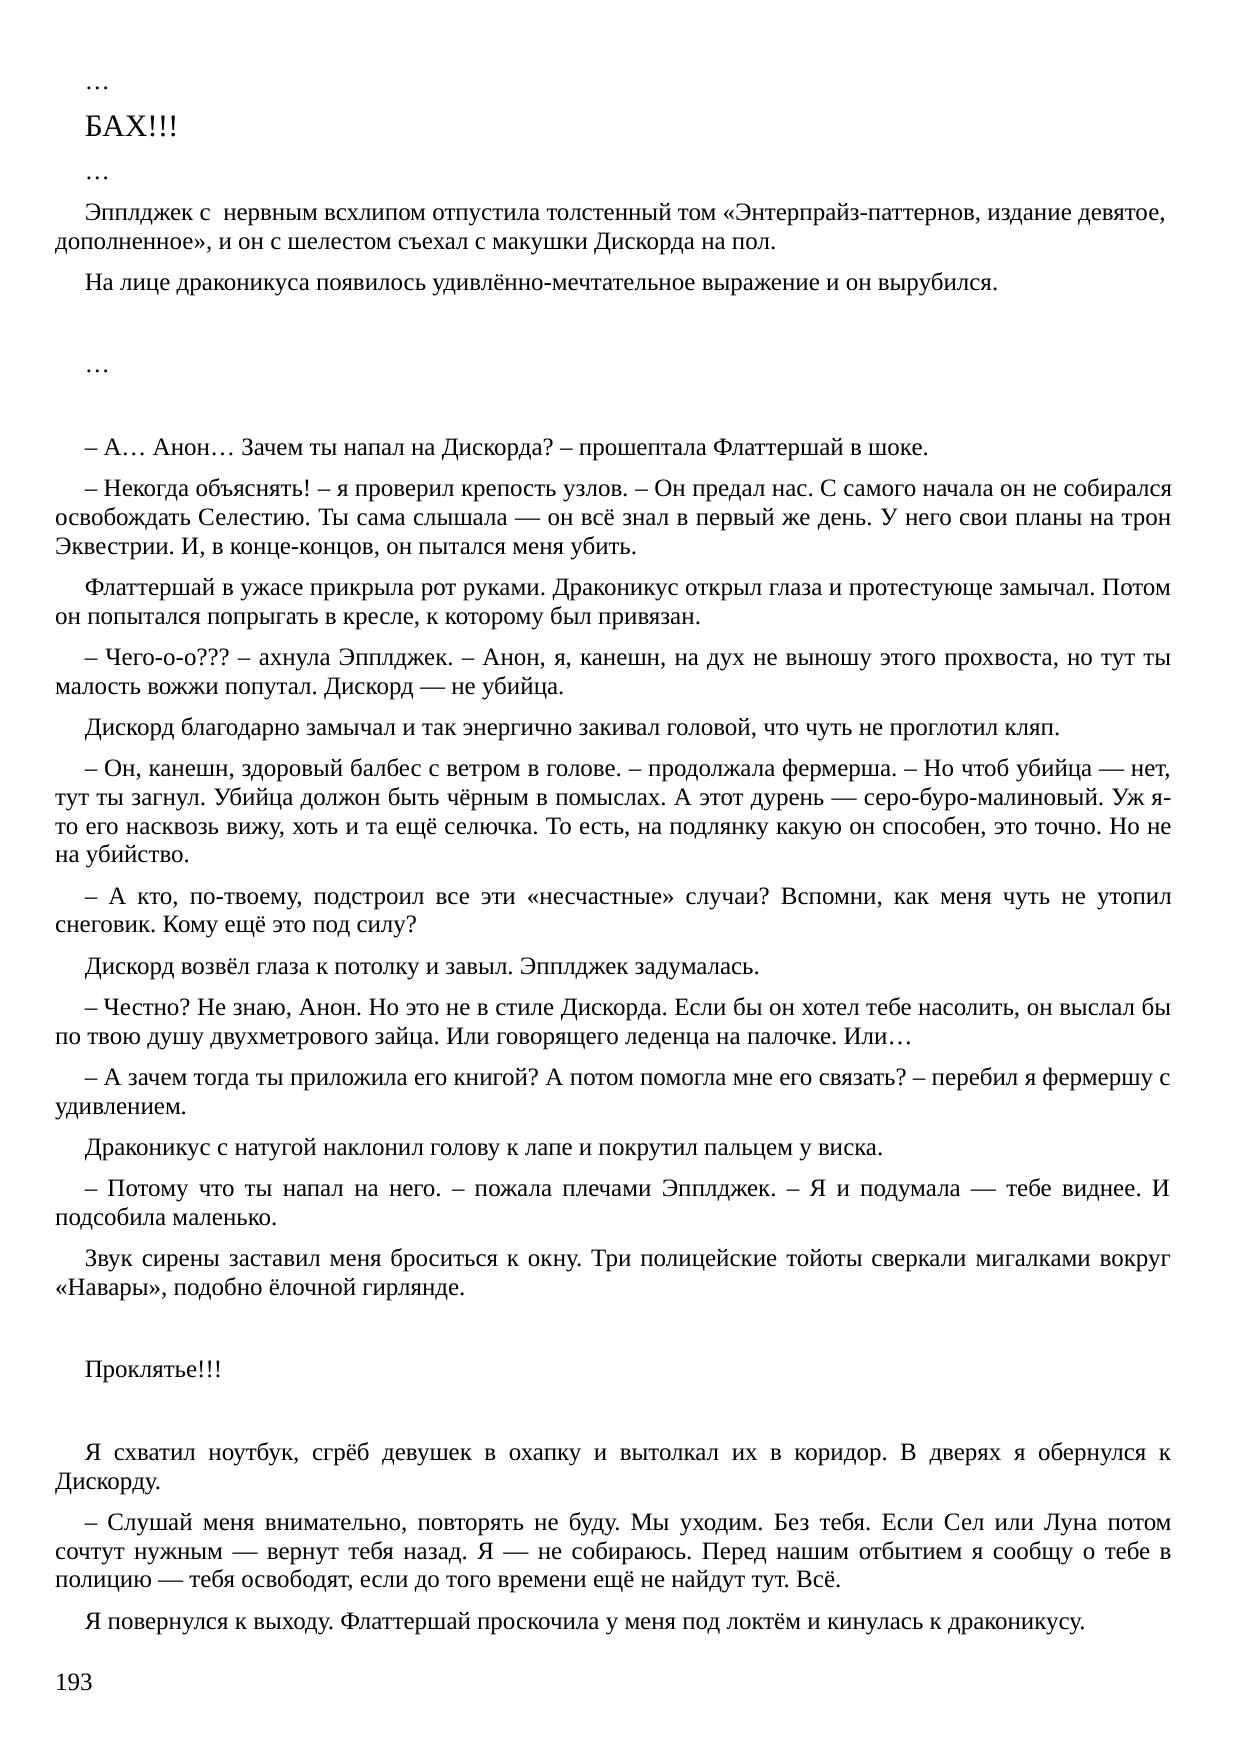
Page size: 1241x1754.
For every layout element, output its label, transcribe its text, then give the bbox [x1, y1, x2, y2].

text … [55, 156, 1173, 184]
text … [55, 66, 1173, 95]
text – Слушай меня внимательно, повторять не буду. Мы уходим. Без тебя. Если Сел или Луна потом сочтут нужным — вернут тебя назад. Я — не собираюсь. Перед нашим отбытием я сообщу о тебе в полицию — тебя освободят, если до того времени ещё не найдут тут. Всё. [55, 1507, 1173, 1593]
text Я схватил ноутбук, сгрёб девушек в охапку и вытолкал их в коридор. В дверях я обернулся к Дискорду. [55, 1437, 1173, 1494]
text Дискорд благодарно замычал и так энергично закивал головой, что чуть не проглотил кляп. [55, 712, 1173, 741]
text – А кто, по-твоему, подстроил все эти «несчастные» случаи? Вспомни, как меня чуть не утопил снеговик. Кому ещё это под силу? [55, 881, 1173, 938]
text – Потому что ты напал на него. – пожала плечами Эпплджек. – Я и подумала — тебе виднее. И подсобила маленько. [55, 1173, 1173, 1231]
text … [55, 349, 1173, 378]
text Драконикус с натугой наклонил голову к лапе и покрутил пальцем у виска. [55, 1132, 1173, 1161]
text БАХ!!! [55, 107, 1173, 143]
text Дискорд возвёл глаза к потолку и завыл. Эпплджек задумалась. [55, 951, 1173, 979]
text – А… Анон… Зачем ты напал на Дискорда? – прошептала Флаттершай в шоке. [55, 432, 1173, 461]
text – Честно? Не знаю, Анон. Но это не в стиле Дискорда. Если бы он хотел тебе насолить, он выслал бы по твою душу двухметрового зайца. Или говорящего леденца на палочке. Или… [55, 992, 1173, 1049]
text Флаттершай в ужасе прикрыла рот руками. Драконикус открыл глаза и протестующе замычал. Потом он попытался попрыгать в кресле, к которому был привязан. [55, 572, 1173, 629]
text Эпплджек с нервным всхлипом отпустила толстенный том «Энтерпрайз-паттернов, издание девятое, дополненное», и он с шелестом съехал с макушки Дискорда на пол. [55, 197, 1173, 254]
text Проклятье!!! [55, 1354, 1173, 1383]
text – Некогда объяснять! – я проверил крепость узлов. – Он предал нас. С самого начала он не собирался освобождать Селестию. Ты сама слышала — он всё знал в первый же день. У него свои планы на трон Эквестрии. И, в конце-концов, он пытался меня убить. [55, 473, 1173, 559]
text – Чего-о-о??? – ахнула Эпплджек. – Анон, я, канешн, на дух не выношу этого прохвоста, но тут ты малость вожжи попутал. Дискорд — не убийца. [55, 642, 1173, 699]
text – А зачем тогда ты приложила его книгой? А потом помогла мне его связать? – перебил я фермершу с удивлением. [55, 1062, 1173, 1119]
text – Он, канешн, здоровый балбес с ветром в голове. – продолжала фермерша. – Но чтоб убийца — нет, тут ты загнул. Убийца должон быть чёрным в помыслах. А этот дурень — серо-буро-малиновый. Уж я-то его насквозь вижу, хоть и та ещё селючка. То есть, на подлянку какую он способен, это точно. Но не на убийство. [55, 753, 1173, 868]
text Я повернулся к выходу. Флаттершай проскочила у меня под локтём и кинулась к драконикусу. [55, 1606, 1173, 1634]
text На лице драконикуса появилось удивлённо-мечтательное выражение и он вырубился. [55, 267, 1173, 296]
text Звук сирены заставил меня броситься к окну. Три полицейские тойоты сверкали мигалками вокруг «Навары», подобно ёлочной гирлянде. [55, 1243, 1173, 1301]
